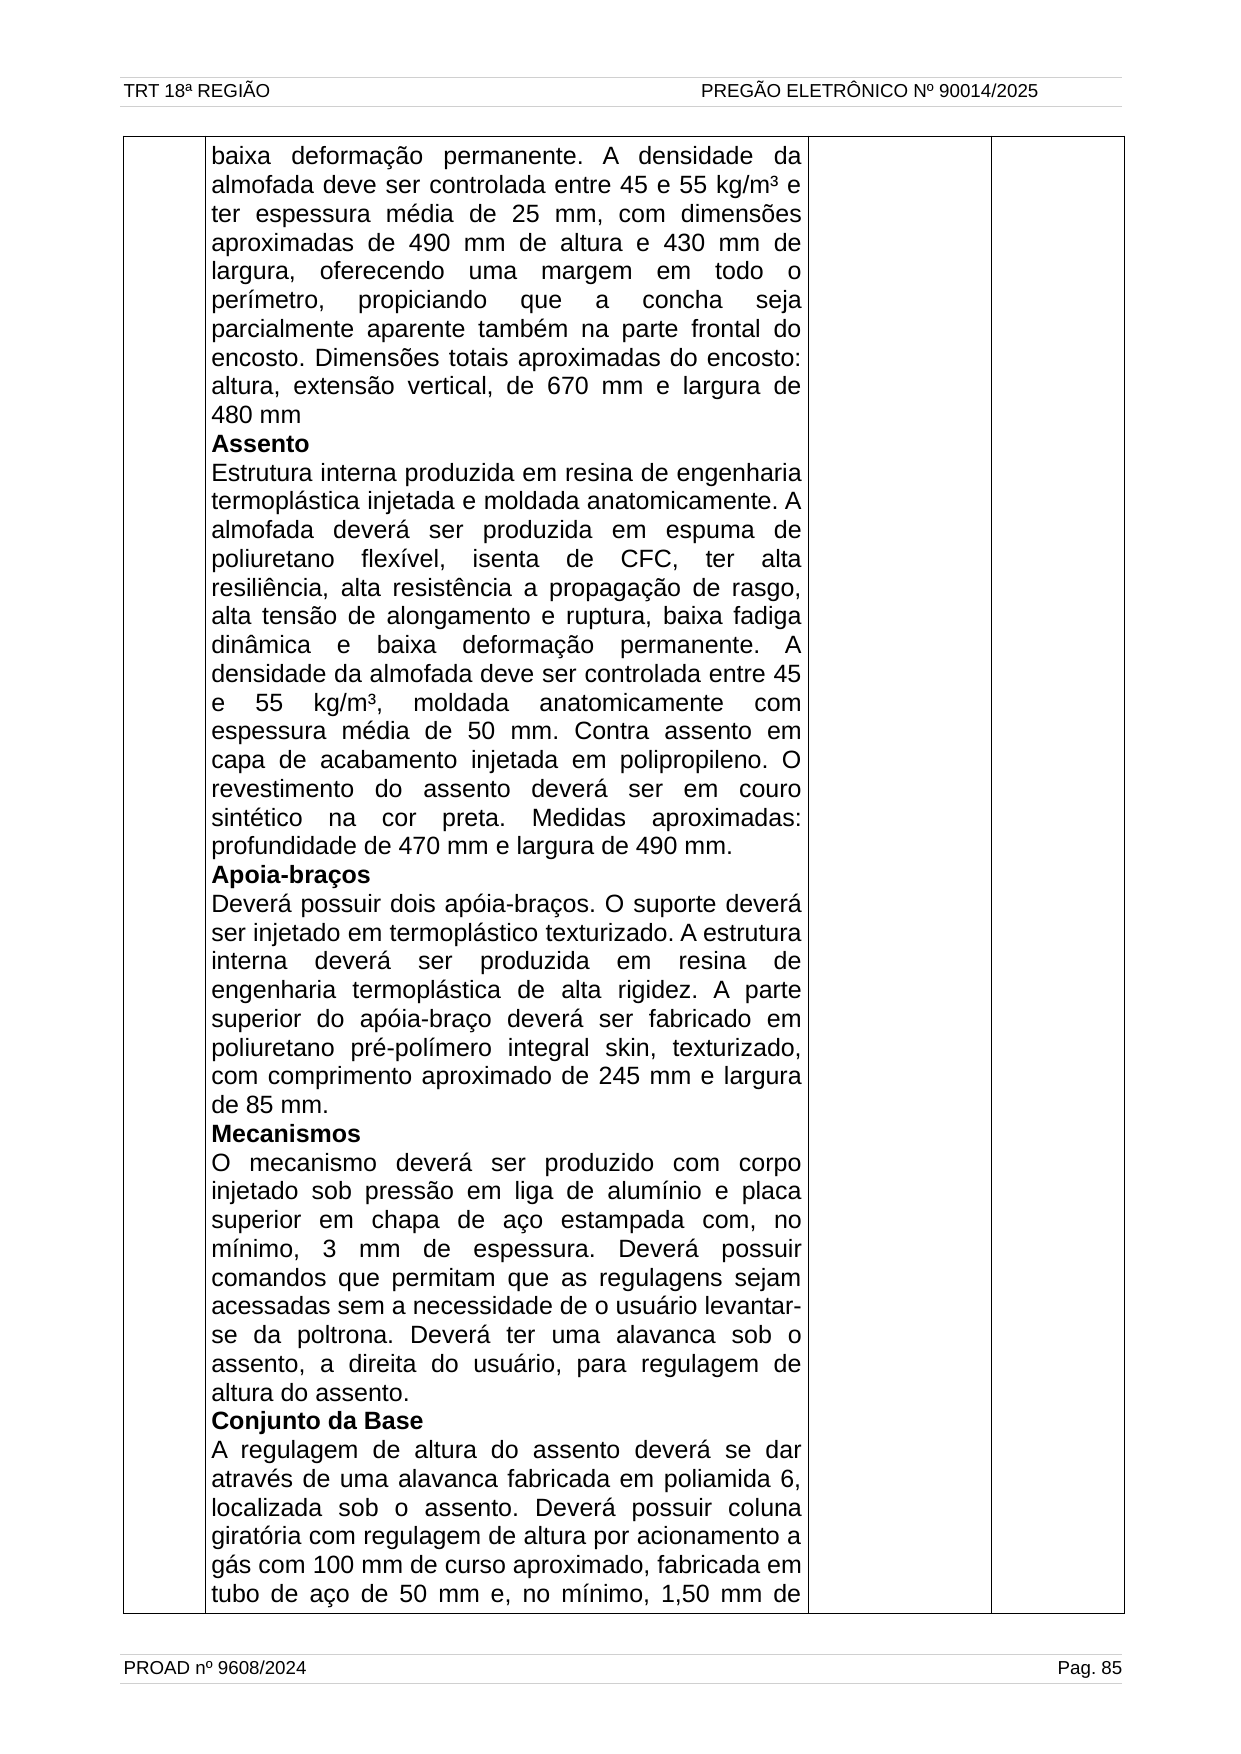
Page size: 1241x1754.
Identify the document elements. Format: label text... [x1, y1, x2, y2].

table_cell [124, 137, 205, 1613]
table_cell [992, 137, 1124, 1613]
table_cell [809, 137, 991, 1613]
table_cell baixa deformação permanente. A densidade da almofada deve ser controlada entre 45 e 55 kg/m³ e ter espessura média de 25 mm, com dimensões aproximadas de 490 mm de altura e 430 mm de largura, oferecendo uma margem em todo o perímetro, propiciando que a concha seja parcialmente aparente também na parte frontal do encosto. Dimensões totais aproximadas do encosto: altura, extensão vertical, de 670 mm e largura de 480 mm Assento Estrutura interna produzida em resina de engenharia termoplástica injetada e moldada anatomicamente. A almofada deverá ser produzida em espuma de poliuretano flexível, isenta de CFC, ter alta resiliência, alta resistência a propagação de rasgo, alta tensão de alongamento e ruptura, baixa fadiga dinâmica e baixa deformação permanente. A densidade da almofada deve ser controlada entre 45 e 55 kg/m³, moldada anatomicamente com espessura média de 50 mm. Contra assento em capa de acabamento injetada em polipropileno. O revestimento do assento deverá ser em couro sintético na cor preta. Medidas aproximadas: profundidade de 470 mm e largura de 490 mm. Apoia-braços Deverá possuir dois apóia-braços. O suporte deverá ser injetado em termoplástico texturizado. A estrutura interna deverá ser produzida em resina de engenharia termoplástica de alta rigidez. A parte superior do apóia-braço deverá ser fabricado em poliuretano pré-polímero integral skin, texturizado, com comprimento aproximado de 245 mm e largura de 85 mm. Mecanismos O mecanismo deverá ser produzido com corpo injetado sob pressão em liga de alumínio e placa superior em chapa de aço estampada com, no mínimo, 3 mm de espessura. Deverá possuir comandos que permitam que as regulagens sejam acessadas sem a necessidade de o usuário levantar-se da poltrona. Deverá ter uma alavanca sob o assento, a direita do usuário, para regulagem de altura do assento. Conjunto da Base A regulagem de altura do assento deverá se dar através de uma alavanca fabricada em poliamida 6, localizada sob o assento. Deverá possuir coluna giratória com regulagem de altura por acionamento a gás com 100 mm de curso aproximado, fabricada em tubo de aço de 50 mm e, no mínimo, 1,50 mm de [206, 137, 808, 1613]
